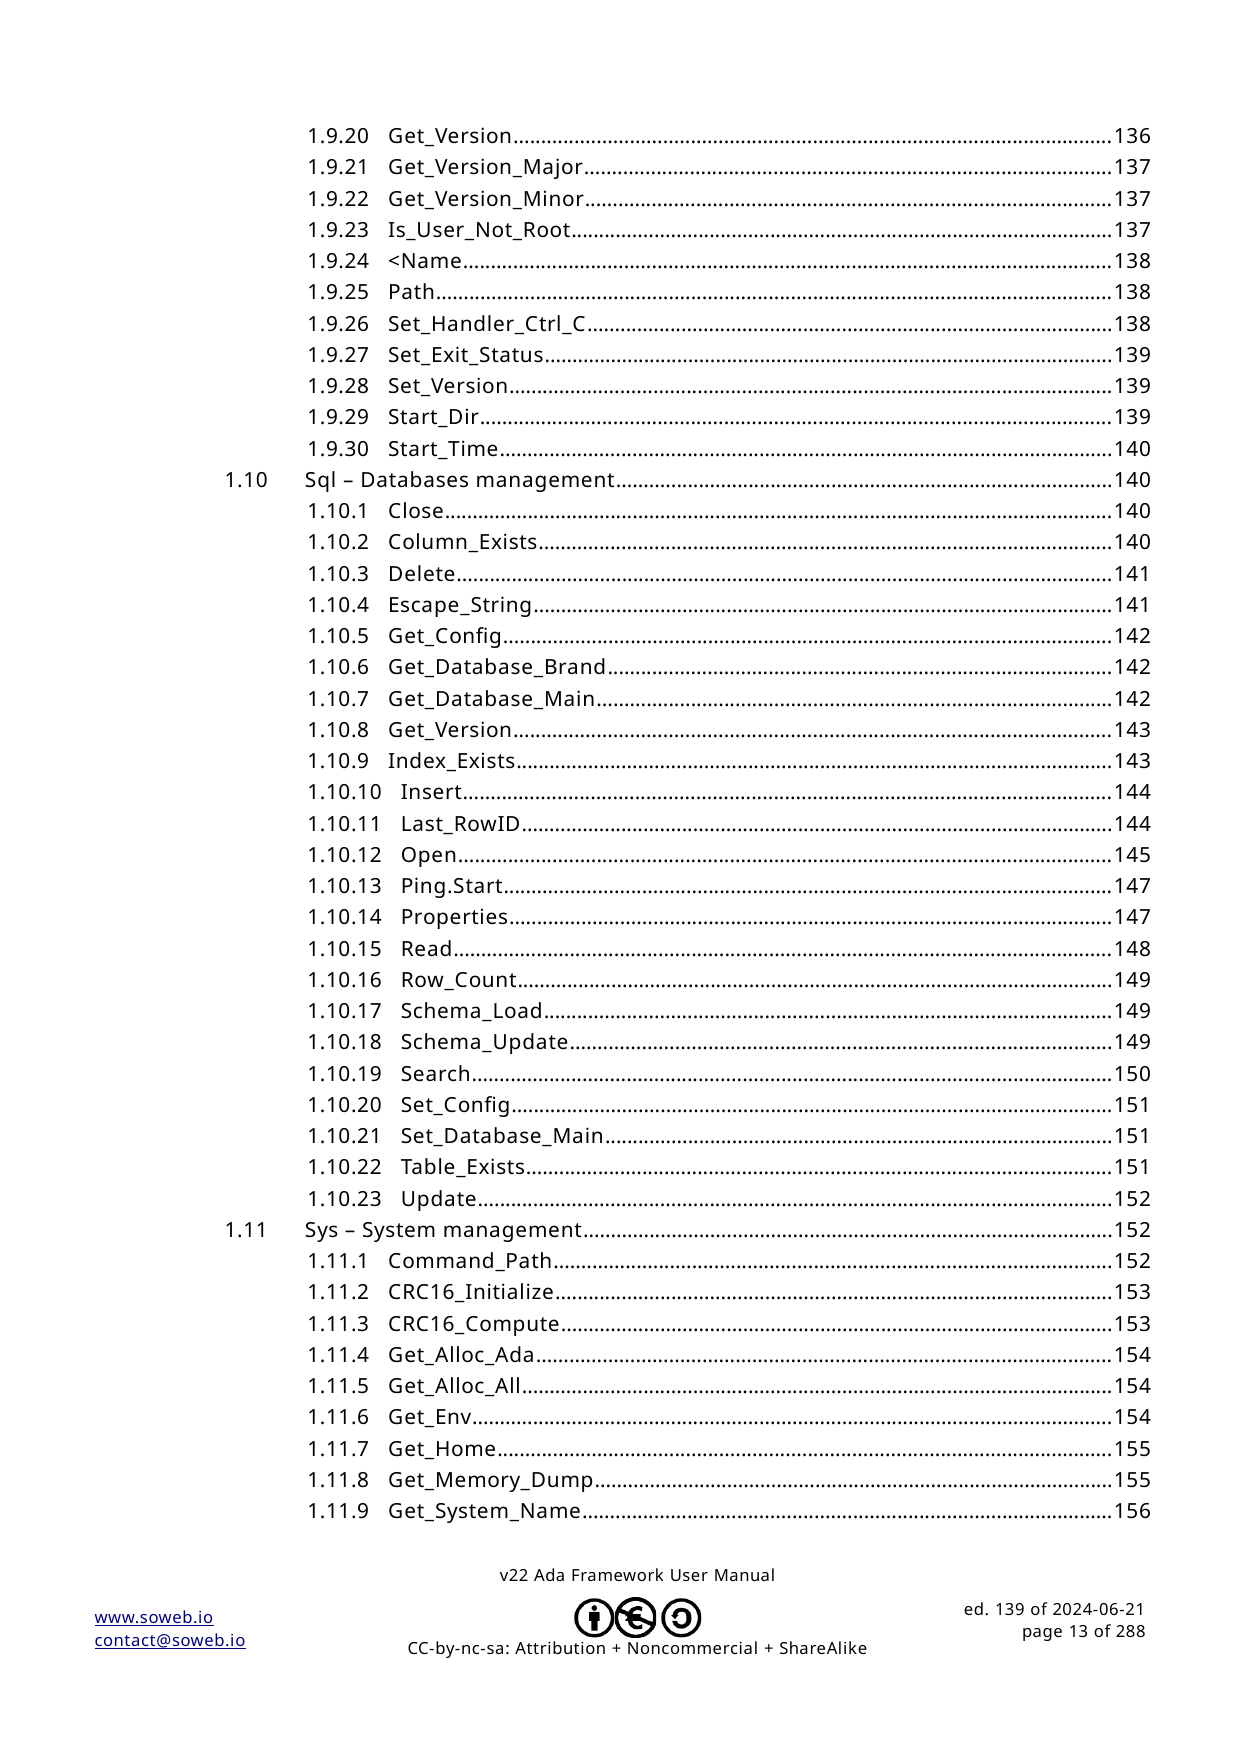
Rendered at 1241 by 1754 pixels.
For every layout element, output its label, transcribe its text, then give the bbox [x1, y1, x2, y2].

text 1.9.23 Is_User_Not_Root 137 [307, 212, 1152, 243]
text 1.11.5 Get_Alloc_All 154 [307, 1368, 1152, 1400]
text 1.9.30 Start_Time 140 [307, 431, 1152, 462]
text 1.11.7 Get_Home 155 [307, 1431, 1152, 1462]
text 1.10.13 Ping.Start 147 [307, 868, 1152, 900]
text 1.10.5 Get_Config 142 [307, 618, 1152, 650]
text 1.10.16 Row_Count 149 [307, 962, 1152, 993]
text 1.10.8 Get_Version 143 [307, 712, 1152, 743]
text 1.9.22 Get_Version_Minor 137 [307, 181, 1152, 212]
text 1.11.6 Get_Env 154 [307, 1400, 1152, 1431]
text 1.10.15 Read 148 [307, 931, 1152, 962]
text 1.10.10 Insert 144 [307, 775, 1152, 806]
text 1.11.8 Get_Memory_Dump 155 [307, 1462, 1152, 1493]
text 1.9.29 Start_Dir 139 [307, 400, 1152, 431]
text 1.9.24 <Name 138 [307, 243, 1152, 275]
text 1.11.1 Command_Path 152 [307, 1243, 1152, 1275]
text 1.9.21 Get_Version_Major 137 [307, 150, 1152, 181]
text 1.10.7 Get_Database_Main 142 [307, 681, 1152, 712]
text 1.11.3 CRC16_Compute 153 [307, 1306, 1152, 1337]
text 1.9.25 Path 138 [307, 275, 1152, 306]
text 1.10.20 Set_Config 151 [307, 1087, 1152, 1118]
text 1.9.28 Set_Version 139 [307, 368, 1152, 400]
text 1.10.22 Table_Exists 151 [307, 1150, 1152, 1181]
text 1.10.2 Column_Exists 140 [307, 525, 1152, 556]
text 1.10.23 Update 152 [307, 1181, 1152, 1212]
text 1.10.18 Schema_Update 149 [307, 1025, 1152, 1056]
text 1.10.12 Open 145 [307, 837, 1152, 868]
picture [573, 1597, 657, 1638]
text 1.10.19 Search 150 [307, 1056, 1152, 1087]
text 1.10.14 Properties 147 [307, 900, 1152, 931]
text 1.9.20 Get_Version 136 [307, 118, 1152, 150]
text 1.11.9 Get_System_Name 156 [307, 1493, 1152, 1525]
text 1.10 Sql – Databases management 140 [224, 462, 1152, 493]
text 1.9.26 Set_Handler_Ctrl_C 138 [307, 306, 1152, 337]
text 1.10.1 Close 140 [307, 493, 1152, 525]
text 1.10.3 Delete 141 [307, 556, 1152, 587]
text 1.10.4 Escape_String 141 [307, 587, 1152, 618]
text 1.9.27 Set_Exit_Status 139 [307, 337, 1152, 368]
text 1.11 Sys – System management 152 [224, 1212, 1152, 1243]
text 1.10.21 Set_Database_Main 151 [307, 1118, 1152, 1150]
text 1.11.4 Get_Alloc_Ada 154 [307, 1337, 1152, 1368]
text 1.11.2 CRC16_Initialize 153 [307, 1275, 1152, 1306]
text 1.10.9 Index_Exists 143 [307, 743, 1152, 775]
picture [660, 1597, 702, 1638]
text 1.10.11 Last_RowID 144 [307, 806, 1152, 837]
text 1.10.6 Get_Database_Brand 142 [307, 650, 1152, 681]
text 1.10.17 Schema_Load 149 [307, 993, 1152, 1025]
